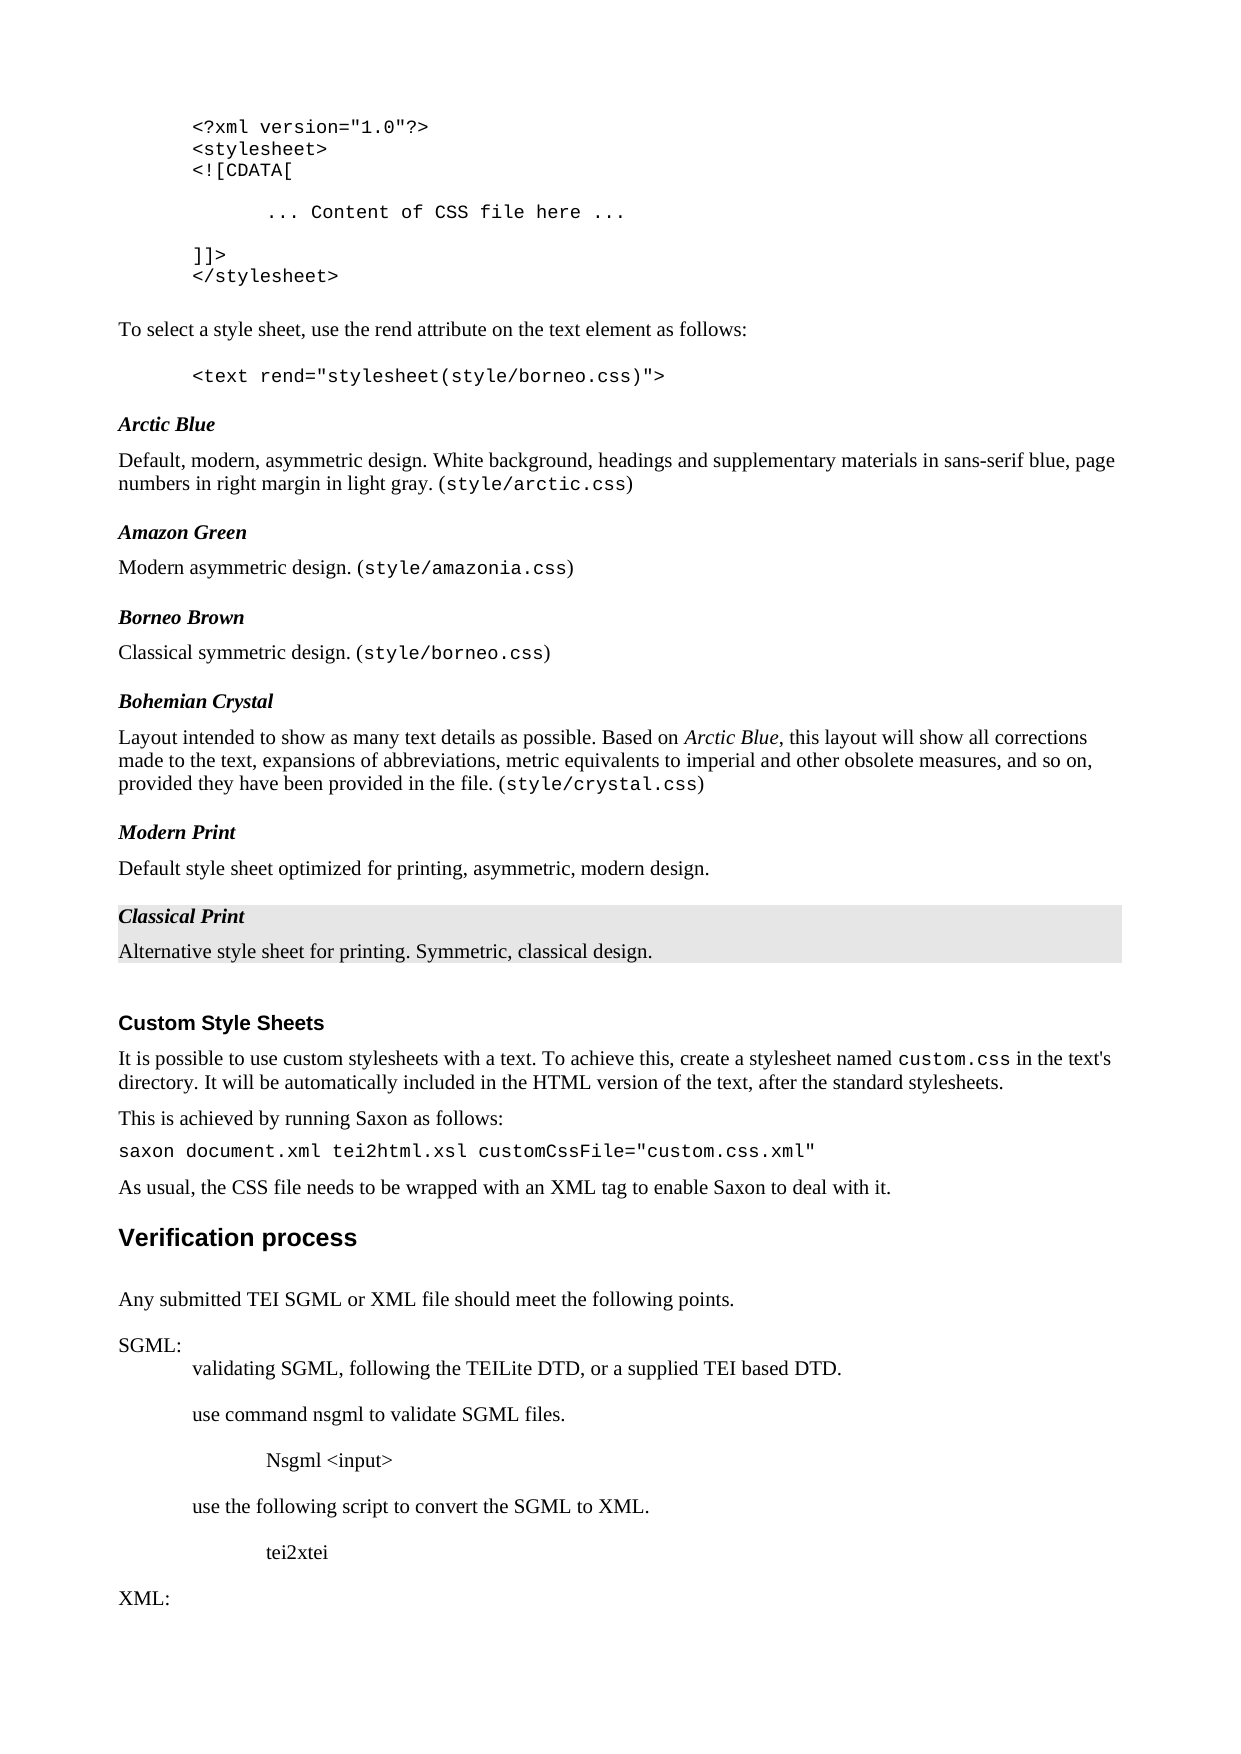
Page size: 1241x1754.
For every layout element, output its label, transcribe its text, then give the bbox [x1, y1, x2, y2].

text use the following script to convert the SGML to XML. [118, 1495, 1122, 1518]
text Default, modern, asymmetric design. White background, headings and supplementary materials in sans-serif blue, page numbers in right margin in light gray. (style/arctic.css) [118, 448, 1122, 496]
text <![CDATA[ [118, 161, 1122, 182]
subtitle Borneo Brown [118, 606, 1122, 628]
subtitle Custom Style Sheets [118, 1011, 1122, 1034]
text Default style sheet optimized for printing, asymmetric, modern design. [118, 857, 1122, 880]
text Any submitted TEI SGML or XML file should meet the following points. [118, 1288, 1122, 1311]
subtitle Arctic Blue [118, 413, 1122, 436]
text Classical symmetric design. (style/borneo.css) [118, 641, 1122, 665]
subtitle Classical Print [118, 905, 1122, 928]
text Alternative style sheet for printing. Symmetric, classical design. [118, 940, 1122, 963]
text <?xml version="1.0"?> [118, 118, 1122, 139]
text saxon document.xml tei2html.xsl customCssFile="custom.css.xml" [118, 1142, 1122, 1163]
text use command nsgml to validate SGML files. [118, 1403, 1122, 1426]
text tei2xtei [118, 1541, 1122, 1564]
text Layout intended to show as many text details as possible. Based on Arctic Blue, this layout will show all corrections made to the text, expansions of abbreviations, metric equivalents to imperial and other obsolete measures, and so on, provided they have been provided in the file. (style/crystal.css) [118, 726, 1122, 796]
subtitle Verification process [118, 1224, 1122, 1252]
text Nsgml <input> [118, 1449, 1122, 1472]
text </stylesheet> [118, 267, 1122, 288]
subtitle Modern Print [118, 821, 1122, 844]
text This is achieved by running Saxon as follows: [118, 1107, 1122, 1130]
text Modern asymmetric design. (style/amazonia.css) [118, 556, 1122, 581]
text ]]> [118, 246, 1122, 267]
text It is possible to use custom stylesheets with a text. To achieve this, create a stylesheet named custom.css in the text's directory. It will be automatically included in the HTML version of the text, after the standard stylesheets. [118, 1047, 1122, 1094]
text XML: [118, 1587, 1122, 1610]
text <stylesheet> [118, 139, 1122, 161]
text SGML: [118, 1334, 1122, 1357]
subtitle Bohemian Crystal [118, 690, 1122, 713]
text <text rend="stylesheet(style/borneo.css)"> [118, 364, 1122, 388]
subtitle Amazon Green [118, 521, 1122, 544]
text ... Content of CSS file here ... [118, 203, 1122, 224]
text validating SGML, following the TEILite DTD, or a supplied TEI based DTD. [118, 1357, 1122, 1380]
text As usual, the CSS file needs to be wrapped with an XML tag to enable Saxon to deal with it. [118, 1176, 1122, 1199]
text To select a style sheet, use the rend attribute on the text element as follows: [118, 318, 1122, 341]
